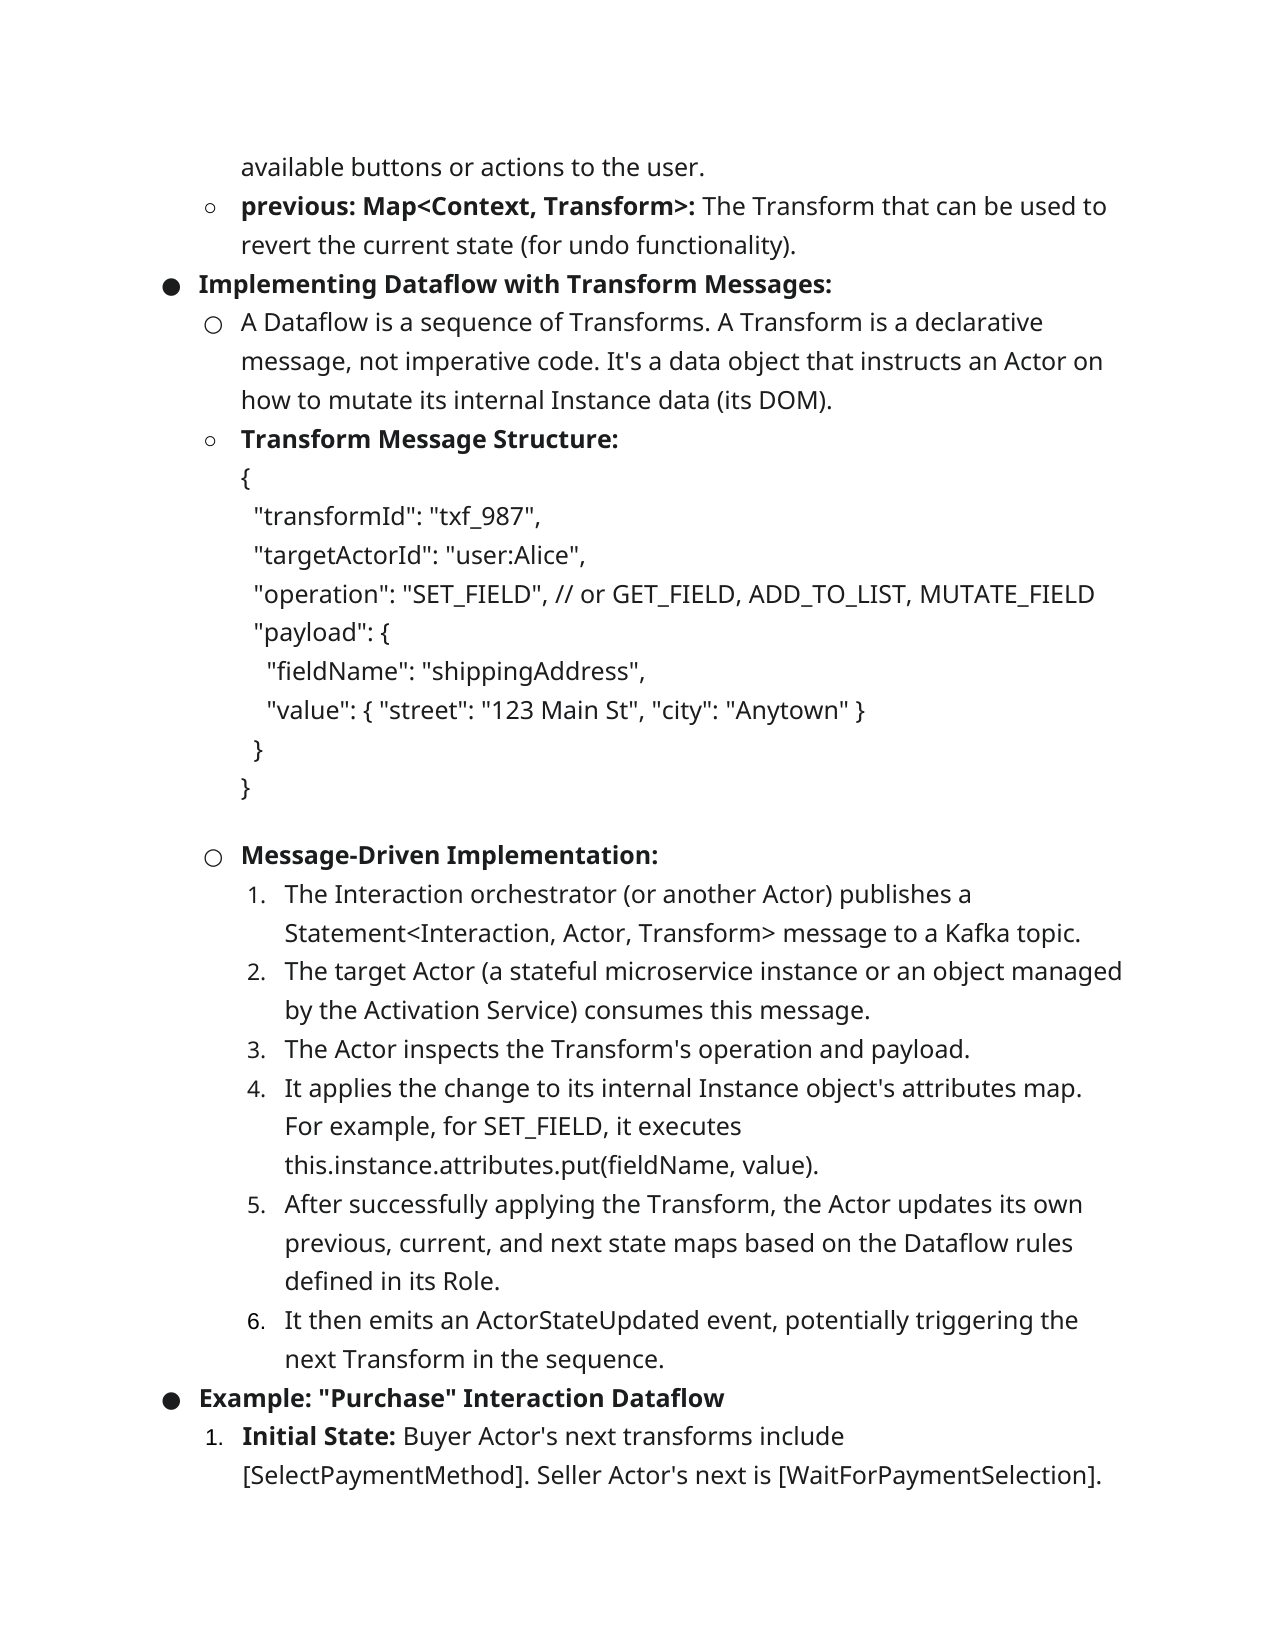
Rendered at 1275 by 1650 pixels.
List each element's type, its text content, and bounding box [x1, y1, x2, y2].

list The target Actor (a stateful microservice instance or an object managed by the Activation Service) consumes this message. [247, 954, 1125, 1027]
list The Interaction orchestrator (or another Actor) publishes a Statement<Interaction, Actor, Transform> message to a Kafka topic. [247, 876, 1125, 949]
list Implementing Dataflow with Transform Messages: [161, 266, 1125, 300]
list available buttons or actions to the user. [203, 150, 1125, 184]
list After successfully applying the Transform, the Actor updates its own previous, current, and next state maps based on the Dataflow rules defined in its Role. [247, 1186, 1125, 1298]
list It then emits an ActorStateUpdated event, potentially triggering the next Transform in the sequence. [247, 1303, 1125, 1376]
list Message-Driven Implementation: [203, 838, 1125, 872]
list A Dataflow is a sequence of Transforms. A Transform is a declarative message, not imperative code. It's a data object that instructs an Actor on how to mutate its internal Instance data (its DOM). [203, 305, 1125, 417]
list previous: Map<Context, Transform>: The Transform that can be used to revert the current state (for undo functionality). [203, 189, 1125, 262]
list It applies the change to its internal Instance object's attributes map. For example, for SET_FIELD, it executes this.instance.attributes.put(fieldName, value). [247, 1070, 1125, 1182]
list Initial State: Buyer Actor's next transforms include [SelectPaymentMethod]. Seller Actor's next is [WaitForPaymentSelection]. [205, 1419, 1125, 1492]
list Transform Message Structure: { "transformId": "txf_987", "targetActorId": "user:Alice", "operation": "SET_FIELD", // or GET_FIELD, ADD_TO_LIST, MUTATE_FIELD "payload": { "fieldName": "shippingAddress", "value": { "street": "123 Main St", "city": "Anytown" } } } [203, 421, 1125, 834]
list The Actor inspects the Transform's operation and payload. [247, 1031, 1125, 1066]
list Example: "Purchase" Interaction Dataflow [161, 1380, 1125, 1414]
